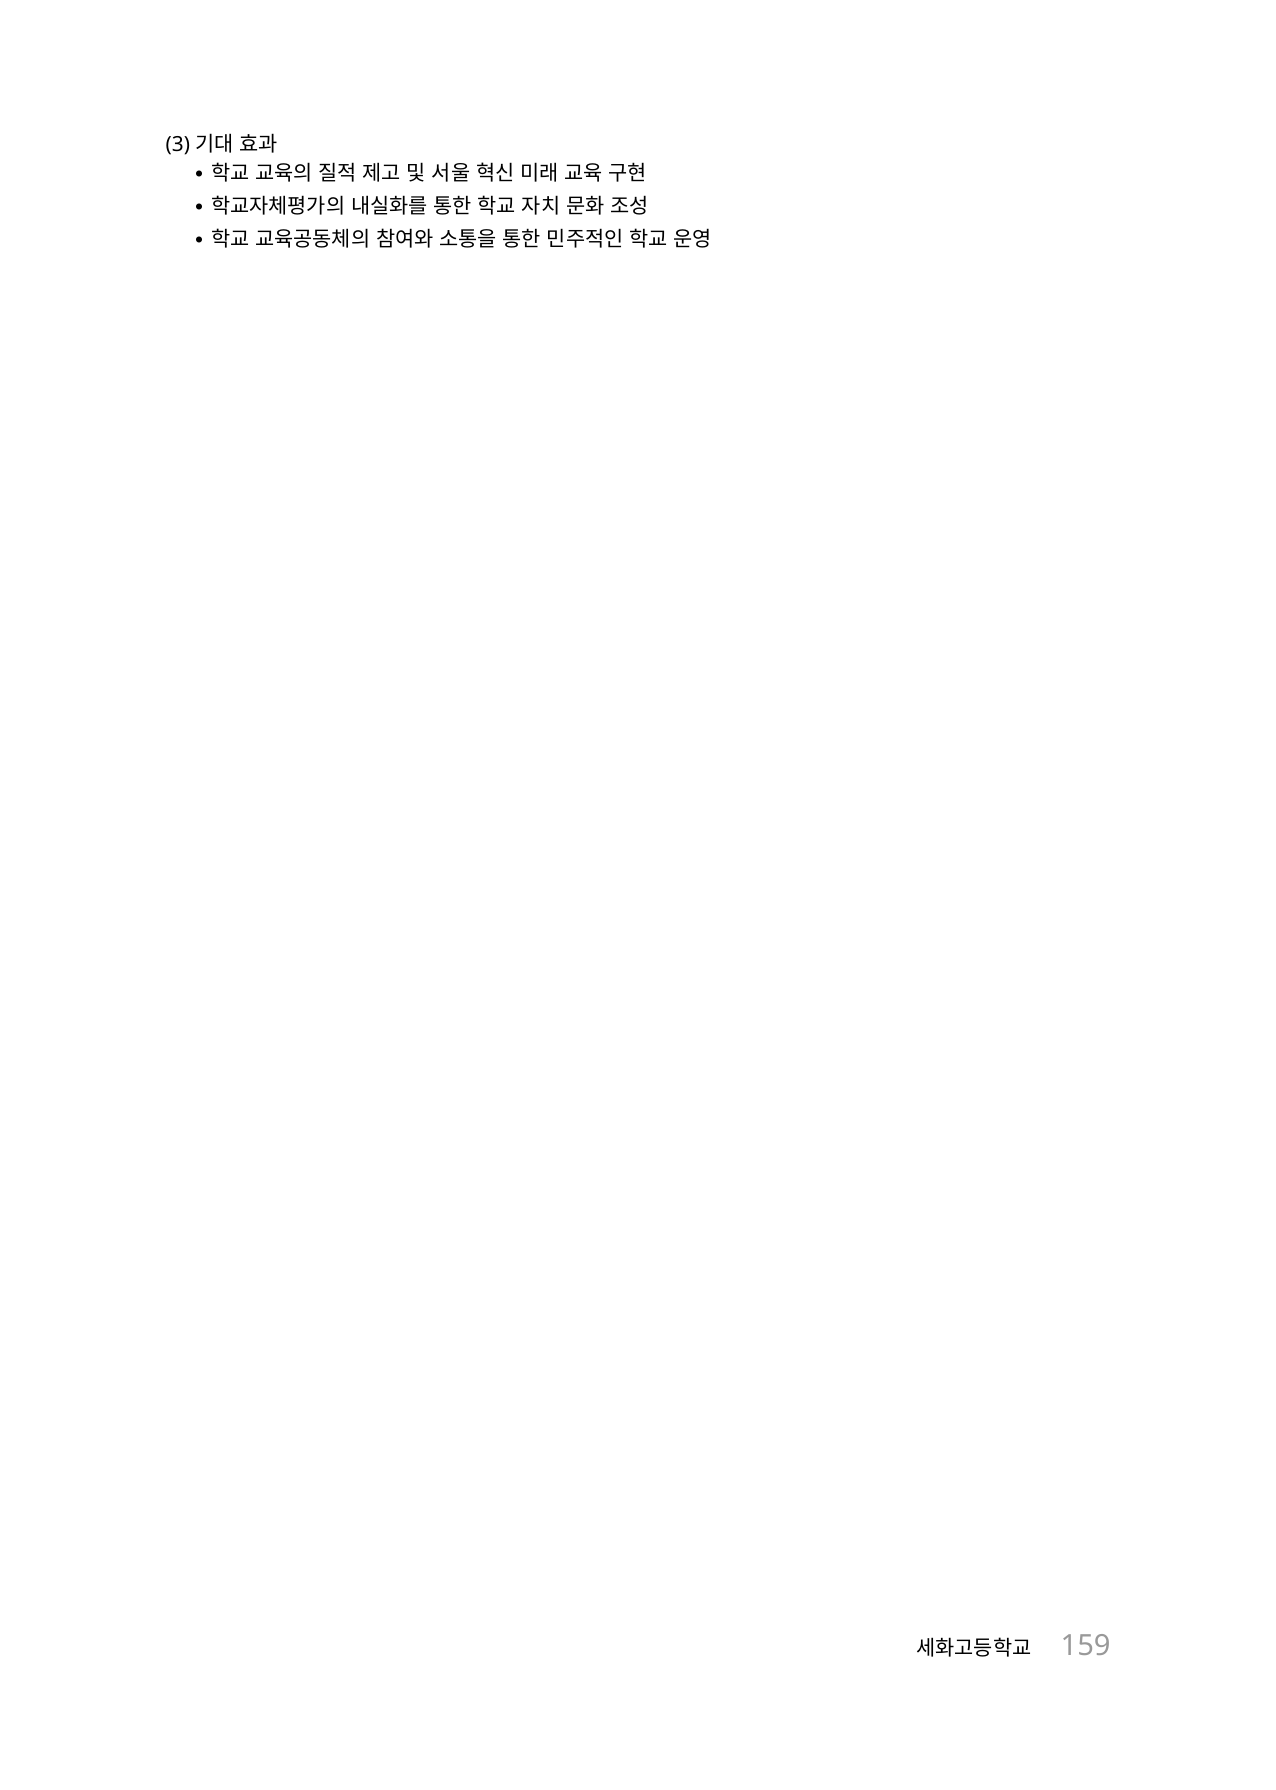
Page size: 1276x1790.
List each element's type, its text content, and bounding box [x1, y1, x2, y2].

subtitle ∙ 학교 교육의 질적 제고 및 서울 혁신 미래 교육 구현 [192, 156, 1110, 187]
subtitle ∙ 학교 교육공동체의 참여와 소통을 통한 민주적인 학교 운영 [192, 222, 1110, 252]
subtitle (3) 기대 효과 [165, 130, 1110, 156]
subtitle ∙ 학교자체평가의 내실화를 통한 학교 자치 문화 조성 [192, 189, 1110, 219]
